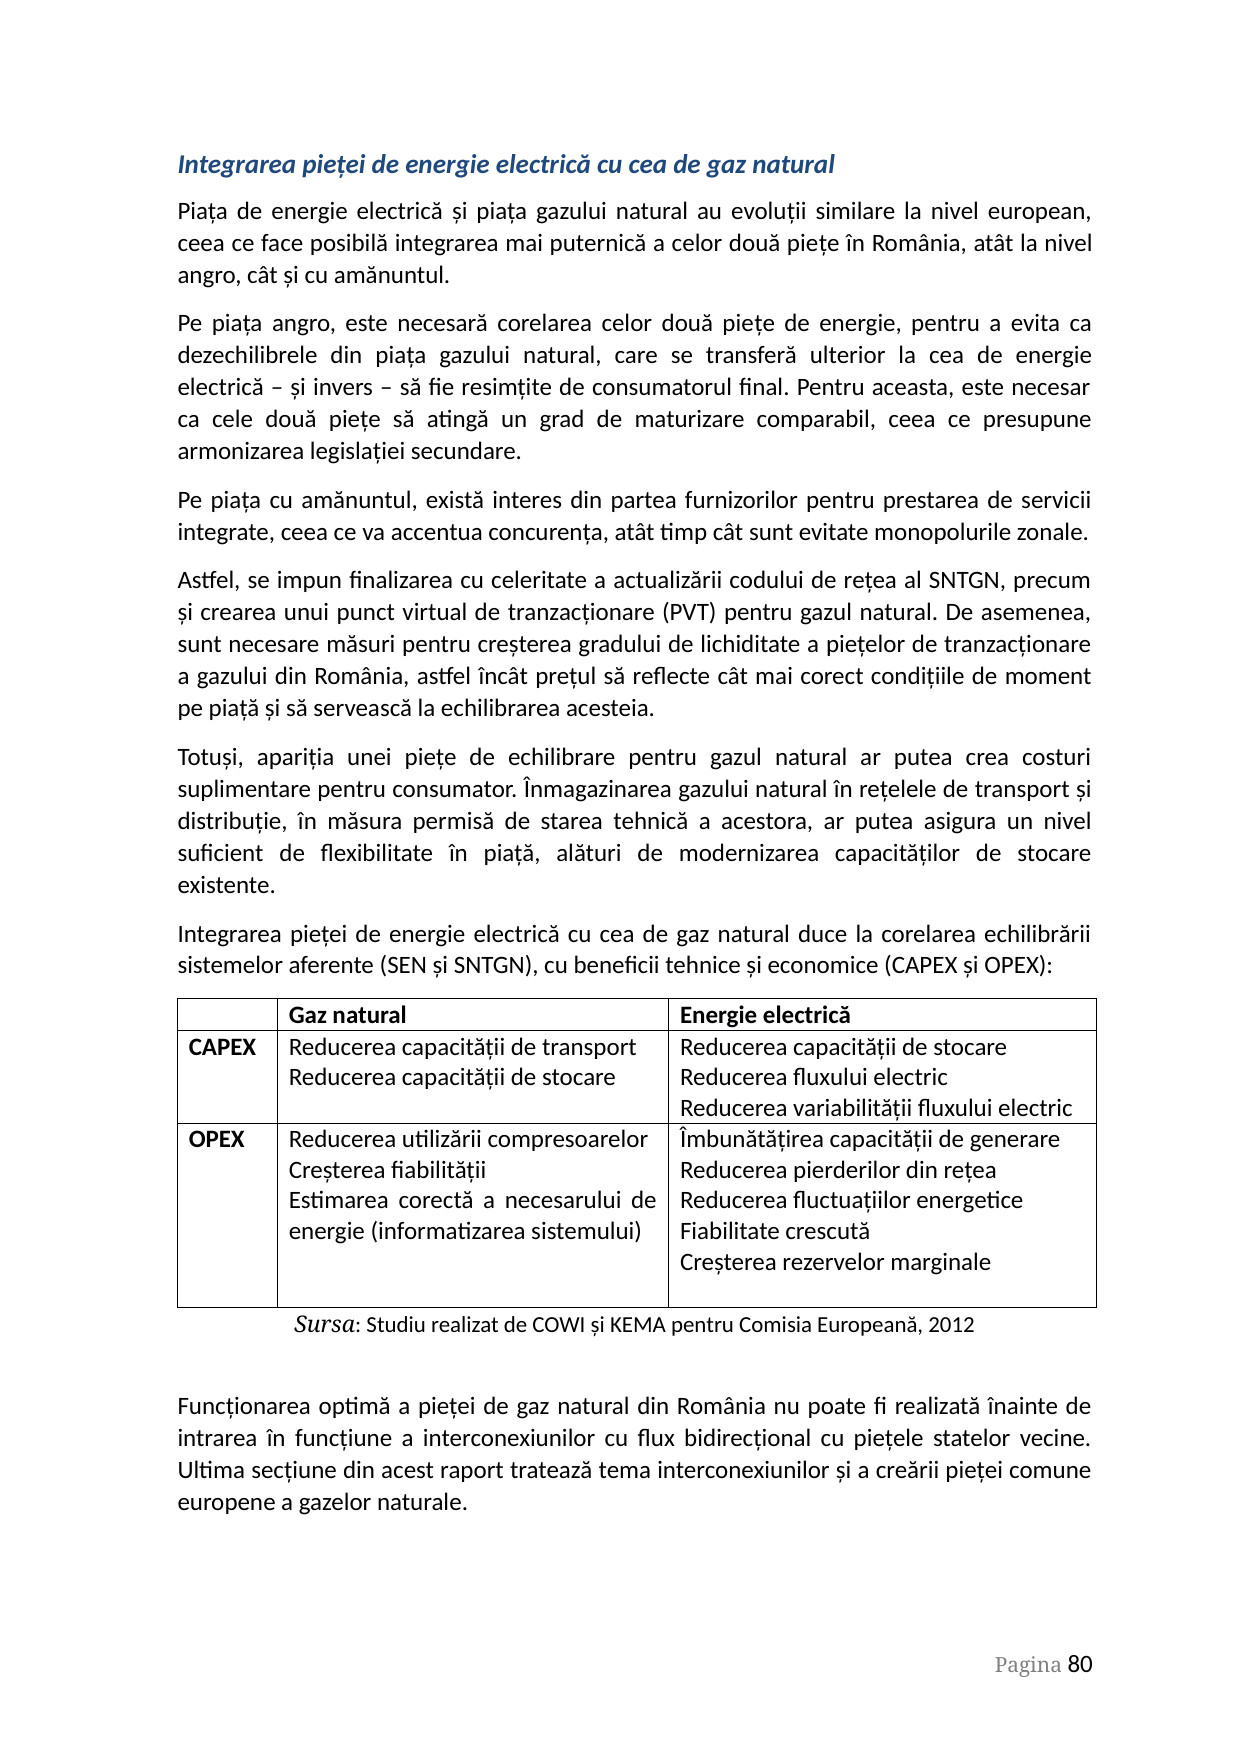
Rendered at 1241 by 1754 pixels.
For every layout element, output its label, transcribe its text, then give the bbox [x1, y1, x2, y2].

text Pe piaţa angro, este necesară corelarea celor două pieţe de energie, pentru a evita ca dezechilibrele din piaţa gazului natural, care se transferă ulterior la cea de energie electrică – și invers – să fie resimțite de consumatorul final. Pentru aceasta, este necesar ca cele două pieţe să atingă un grad de maturizare comparabil, ceea ce presupune armonizarea legislaţiei secundare. [177, 307, 1092, 466]
table_header Energie electrică [669, 999, 1096, 1030]
table_cell Reducerea capacității de stocare Reducerea fluxului electric Reducerea variabilității fluxului electric [669, 1031, 1096, 1122]
table_cell CAPEX [178, 1031, 277, 1122]
text Totuși, apariția unei piețe de echilibrare pentru gazul natural ar putea crea costuri suplimentare pentru consumator. Înmagazinarea gazului natural în rețelele de transport și distribuție, în măsura permisă de starea tehnică a acestora, ar putea asigura un nivel suficient de flexibilitate în piață, alături de modernizarea capacităților de stocare existente. [177, 741, 1092, 899]
text Astfel, se impun finalizarea cu celeritate a actualizării codului de rețea al SNTGN, precum și crearea unui punct virtual de tranzacționare (PVT) pentru gazul natural. De asemenea, sunt necesare măsuri pentru creșterea gradului de lichiditate a piețelor de tranzacționare a gazului din România, astfel încât prețul să reflecte cât mai corect condițiile de moment pe piață și să servească la echilibrarea acesteia. [177, 564, 1092, 723]
table_cell Reducerea capacității de transport Reducerea capacității de stocare [278, 1031, 668, 1122]
text Piaţa de energie electrică şi piaţa gazului natural au evoluţii similare la nivel european, ceea ce face posibilă integrarea mai puternică a celor două pieţe în România, atât la nivel angro, cât şi cu amănuntul. [177, 195, 1092, 289]
text Pe piaţa cu amănuntul, există interes din partea furnizorilor pentru prestarea de servicii integrate, ceea ce va accentua concurenţa, atât timp cât sunt evitate monopolurile zonale. [177, 484, 1092, 546]
table_header Gaz natural [278, 999, 668, 1030]
table_header [178, 999, 277, 1030]
text Integrarea pieței de energie electrică cu cea de gaz natural duce la corelarea echilibrării sistemelor aferente (SEN și SNTGN), cu beneficii tehnice și economice (CAPEX și OPEX): [177, 918, 1092, 980]
table_cell Îmbunătățirea capacității de generare Reducerea pierderilor din rețea Reducerea fluctuațiilor energetice Fiabilitate crescută Creșterea rezervelor marginale [669, 1124, 1096, 1307]
text Sursa: Studiu realizat de COWI și KEMA pentru Comisia Europeană, 2012 [177, 1308, 1092, 1339]
text Funcționarea optimă a pieței de gaz natural din România nu poate fi realizată înainte de intrarea în funcțiune a interconexiunilor cu flux bidirecțional cu piețele statelor vecine. Ultima secțiune din acest raport tratează tema interconexiunilor și a creării pieței comune europene a gazelor naturale. [177, 1358, 1092, 1516]
table_cell OPEX [178, 1124, 277, 1307]
table_cell Reducerea utilizării compresoarelor Creșterea fiabilității Estimarea corectă a necesarului de energie (informatizarea sistemului) [278, 1124, 668, 1307]
subtitle Integrarea pieței de energie electrică cu cea de gaz natural [177, 148, 1092, 181]
